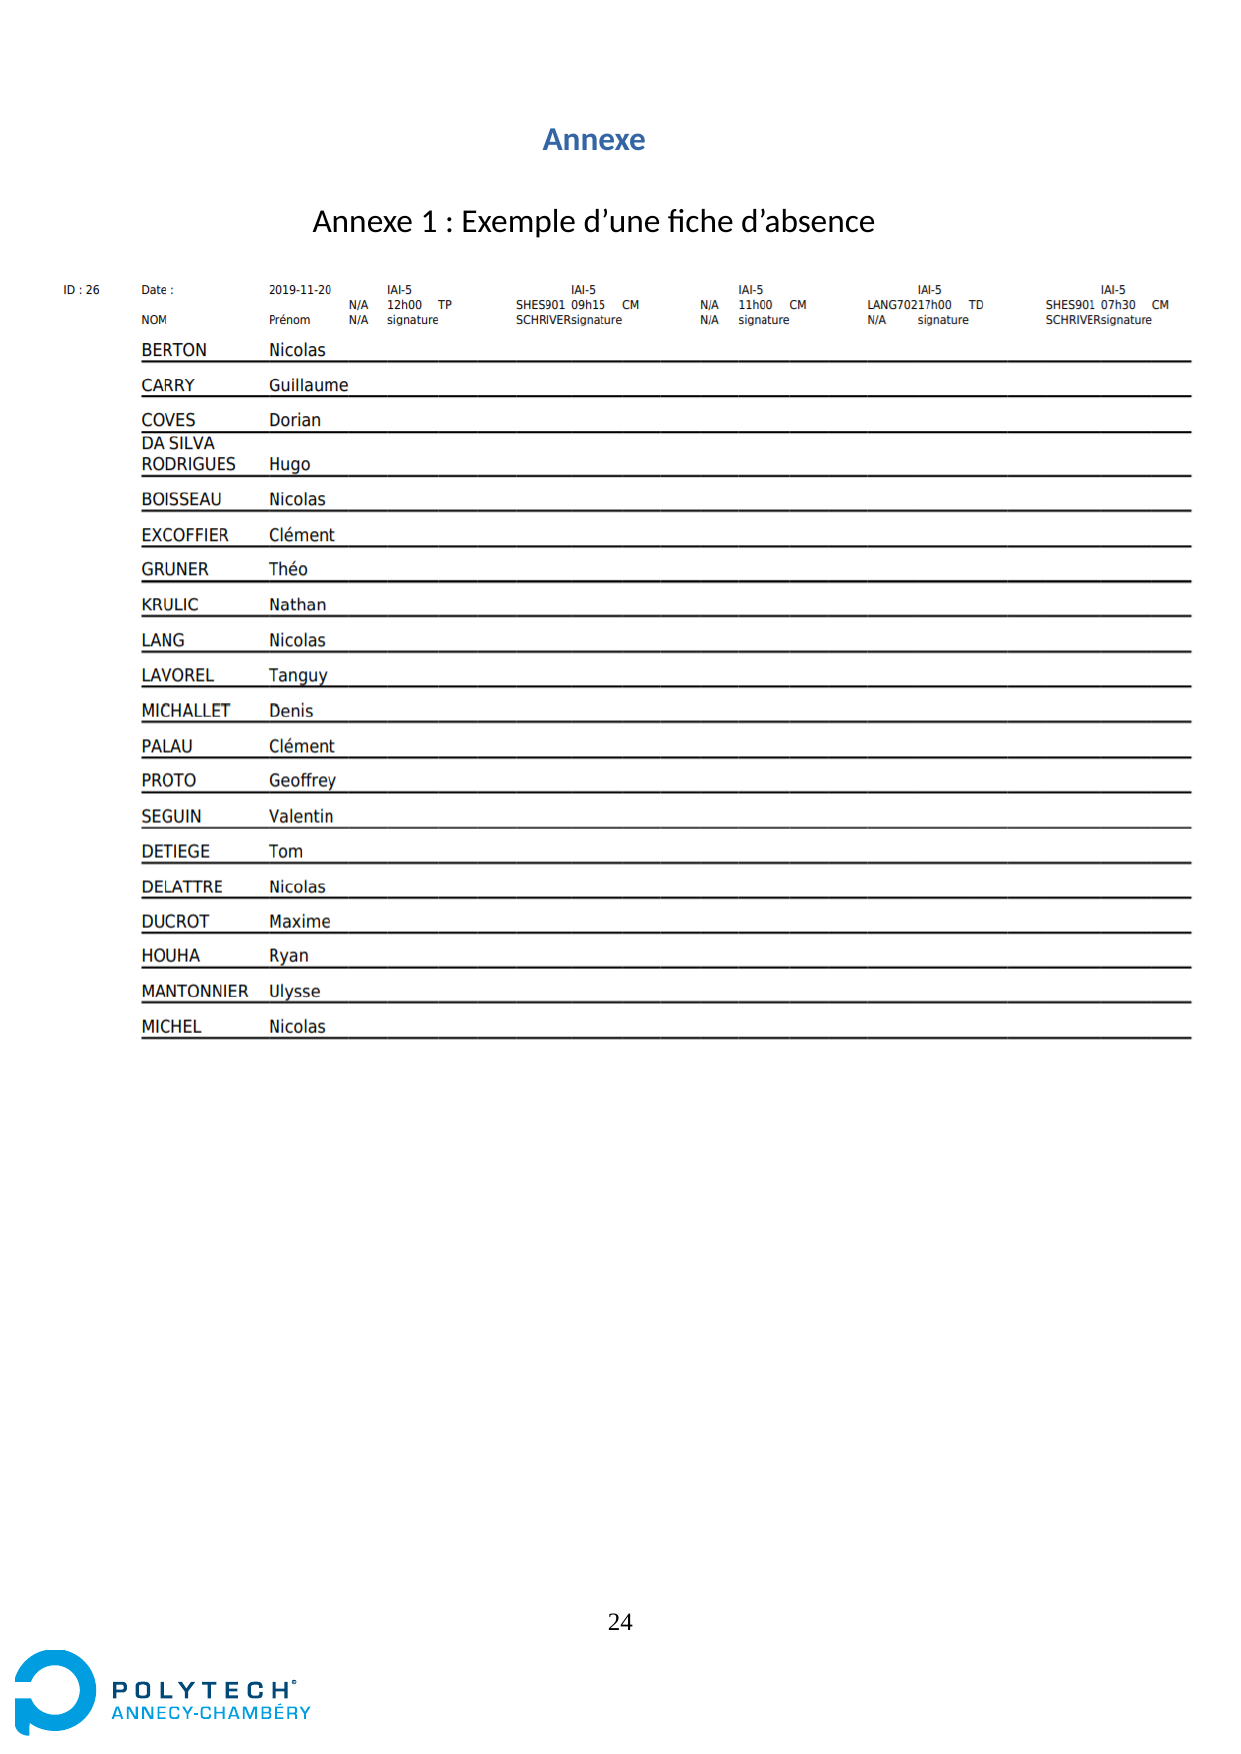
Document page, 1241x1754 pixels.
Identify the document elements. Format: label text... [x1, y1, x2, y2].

text Annexe [118, 118, 1070, 159]
text Annexe 1 : Exemple d’une fiche d’absence [118, 199, 1070, 240]
picture [57, 268, 1200, 1053]
